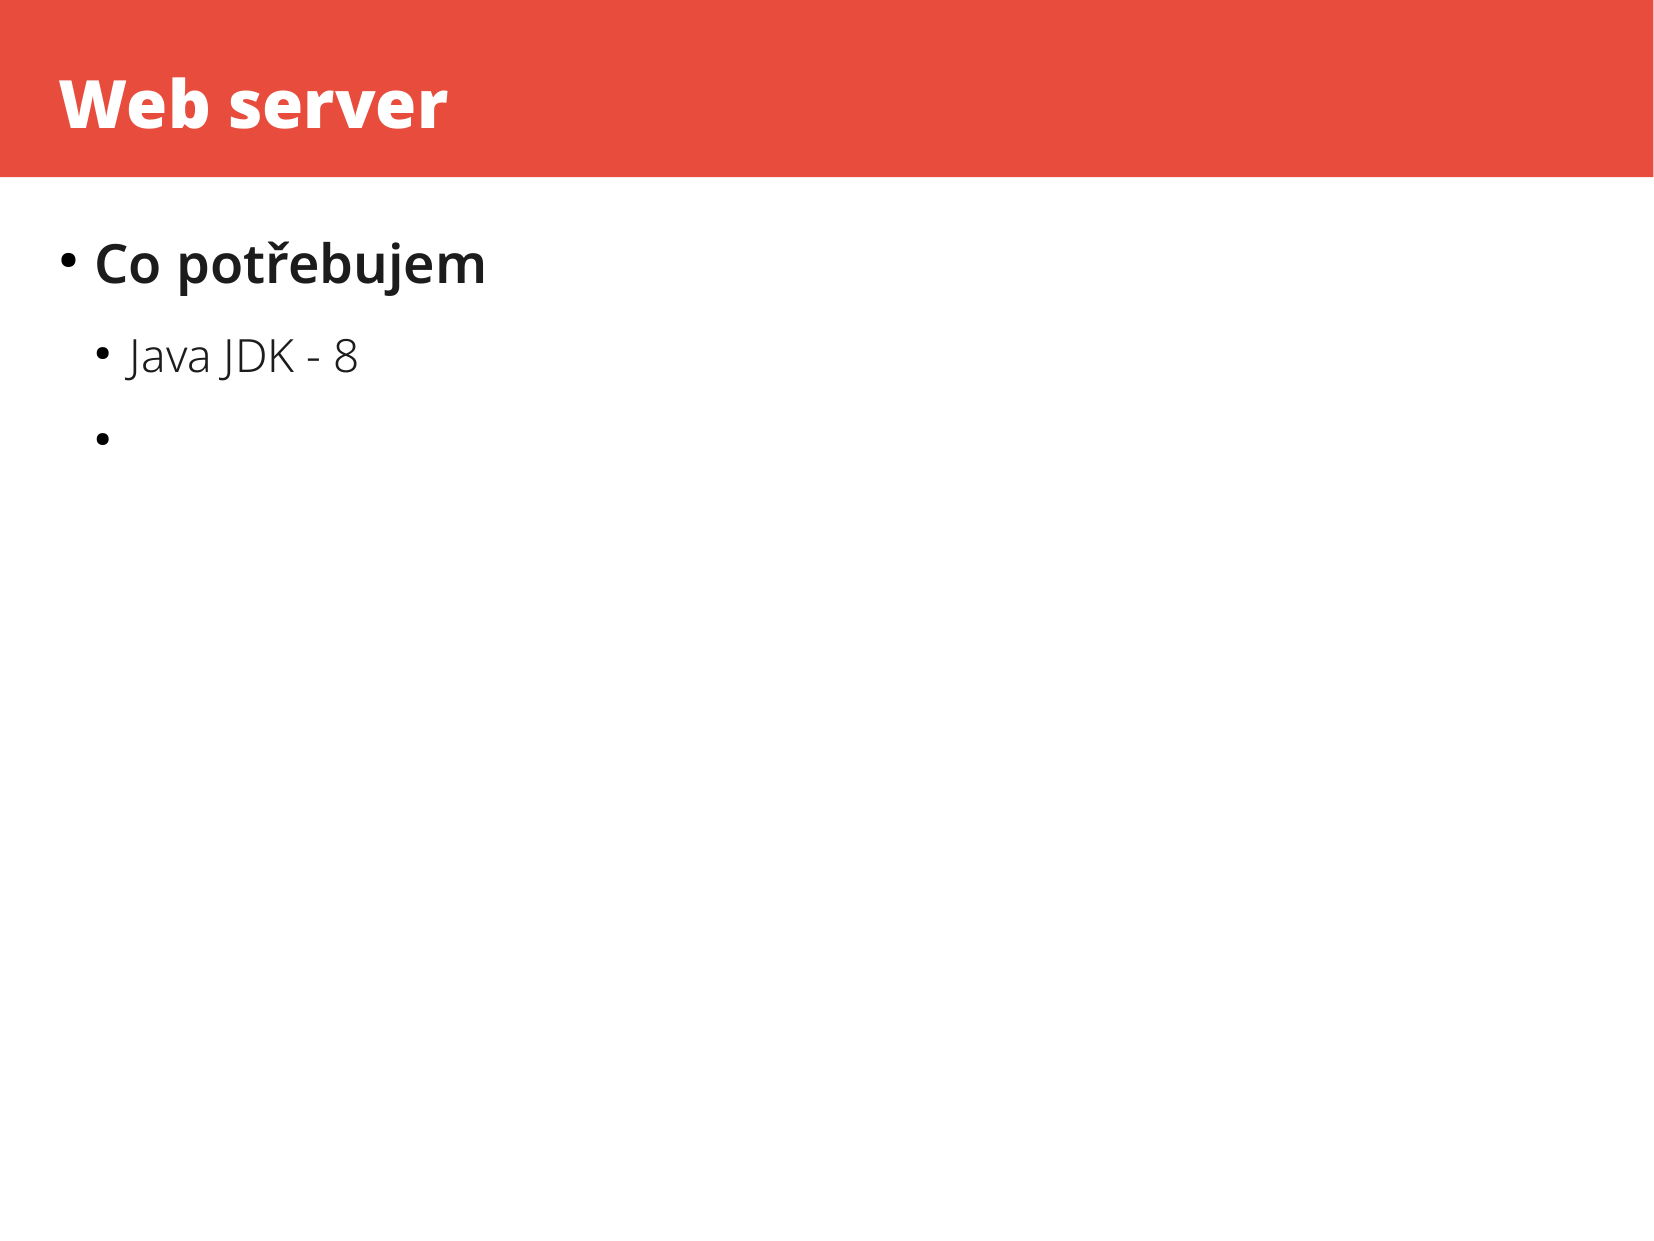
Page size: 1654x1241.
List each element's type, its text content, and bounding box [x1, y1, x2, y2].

title Web server [59, 0, 1595, 148]
list Co potřebujem Java JDK - 8 [59, 225, 1593, 1183]
